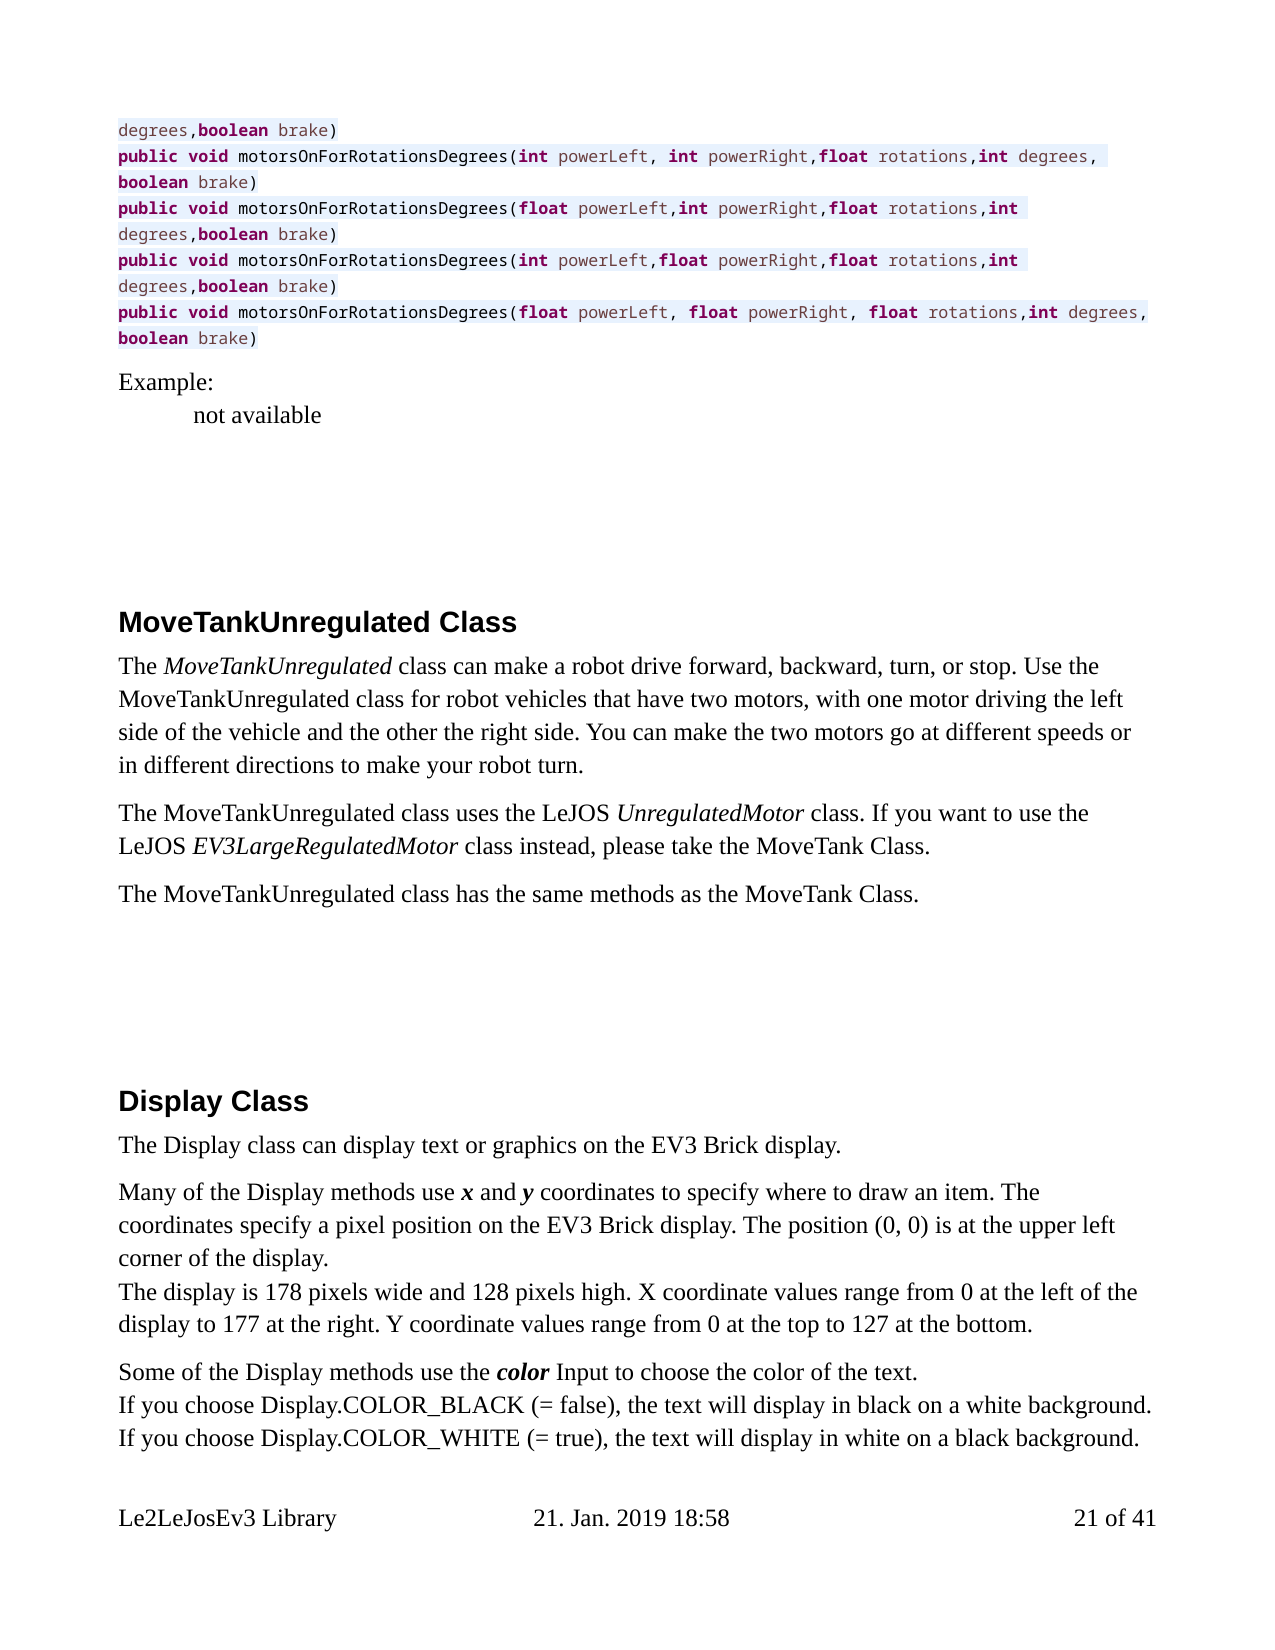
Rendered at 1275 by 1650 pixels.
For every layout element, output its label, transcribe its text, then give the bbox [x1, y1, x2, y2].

text Some of the Display methods use the color Input to choose the color of the text. If you choose Display.COLOR_BLACK (= false), the text will display in black on a white background. If you choose Display.COLOR_WHITE (= true), the text will display in white on a black background. [118, 1357, 1157, 1452]
text Example: not available [118, 367, 1157, 429]
text The Display class can display text or graphics on the EV3 Brick display. [118, 1130, 1157, 1159]
text The MoveTankUnregulated class uses the LeJOS UnregulatedMotor class. If you want to use the LeJOS EV3LargeRegulatedMotor class instead, please take the MoveTank Class. [118, 798, 1157, 860]
text degrees,boolean brake) public void motorsOnForRotationsDegrees(int powerLeft, int powerRight,float rotations,int degrees, boolean brake) public void motorsOnForRotationsDegrees(float powerLeft,int powerRight,float rotations,int degrees,boolean brake) public void motorsOnForRotationsDegrees(int powerLeft,float powerRight,float rotations,int degrees,boolean brake) public void motorsOnForRotationsDegrees(float powerLeft, float powerRight, float rotations,int degrees, boolean brake) [118, 118, 1157, 349]
subtitle Display Class [118, 1084, 1157, 1117]
text Many of the Display methods use x and y coordinates to specify where to draw an item. The coordinates specify a pixel position on the EV3 Brick display. The position (0, 0) is at the upper left corner of the display. The display is 178 pixels wide and 128 pixels high. X coordinate values range from 0 at the left of the display to 177 at the right. Y coordinate values range from 0 at the top to 127 at the bottom. [118, 1177, 1157, 1338]
subtitle MoveTankUnregulated Class [118, 605, 1157, 639]
text The MoveTankUnregulated class has the same methods as the MoveTank Class. [118, 879, 1157, 907]
text The MoveTankUnregulated class can make a robot drive forward, backward, turn, or stop. Use the MoveTankUnregulated class for robot vehicles that have two motors, with one motor driving the left side of the vehicle and the other the right side. You can make the two motors go at different speeds or in different directions to make your robot turn. [118, 651, 1157, 779]
